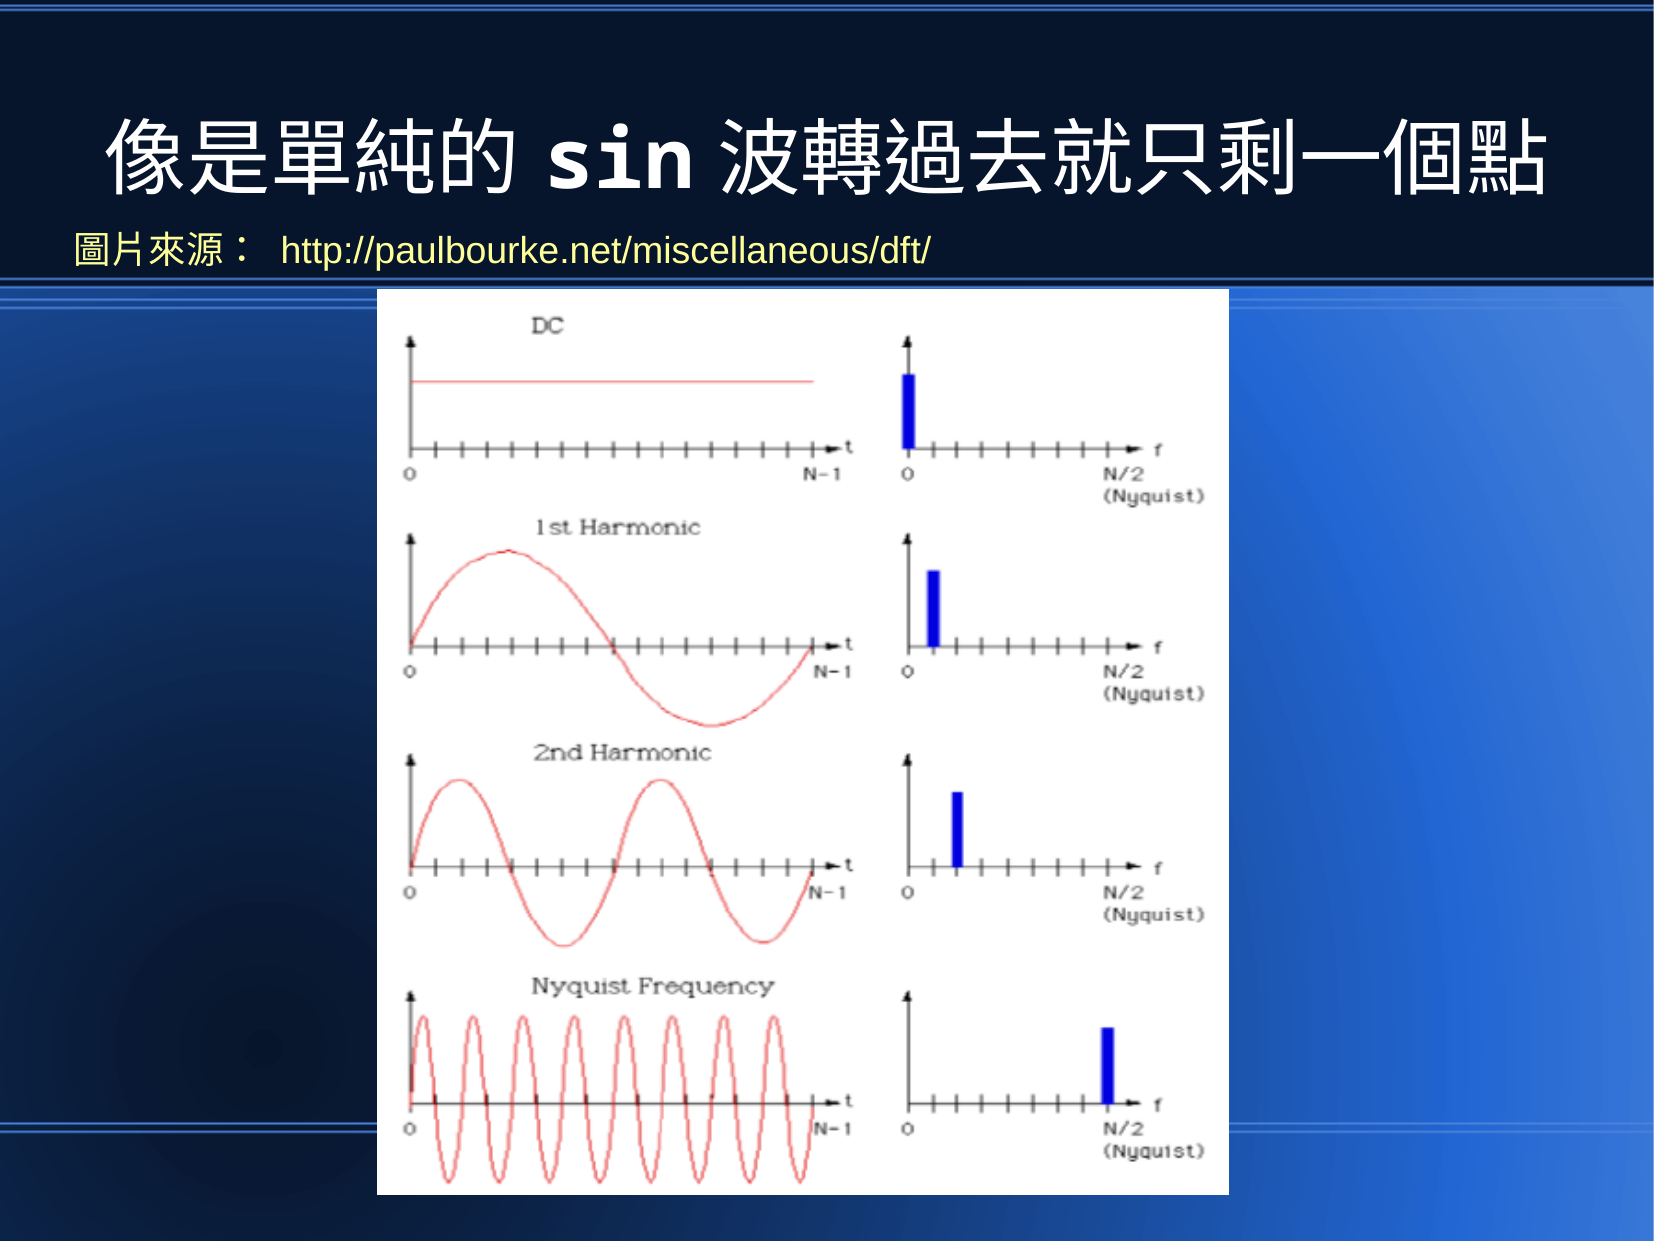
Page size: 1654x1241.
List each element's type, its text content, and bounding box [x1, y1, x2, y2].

text_box 圖片來源： http://paulbourke.net/miscellaneous/dft/ [59, 212, 947, 275]
picture [0, 0, 1654, 1241]
title 像是單純的sin波轉過去就只剩一個點 [82, 49, 1571, 257]
